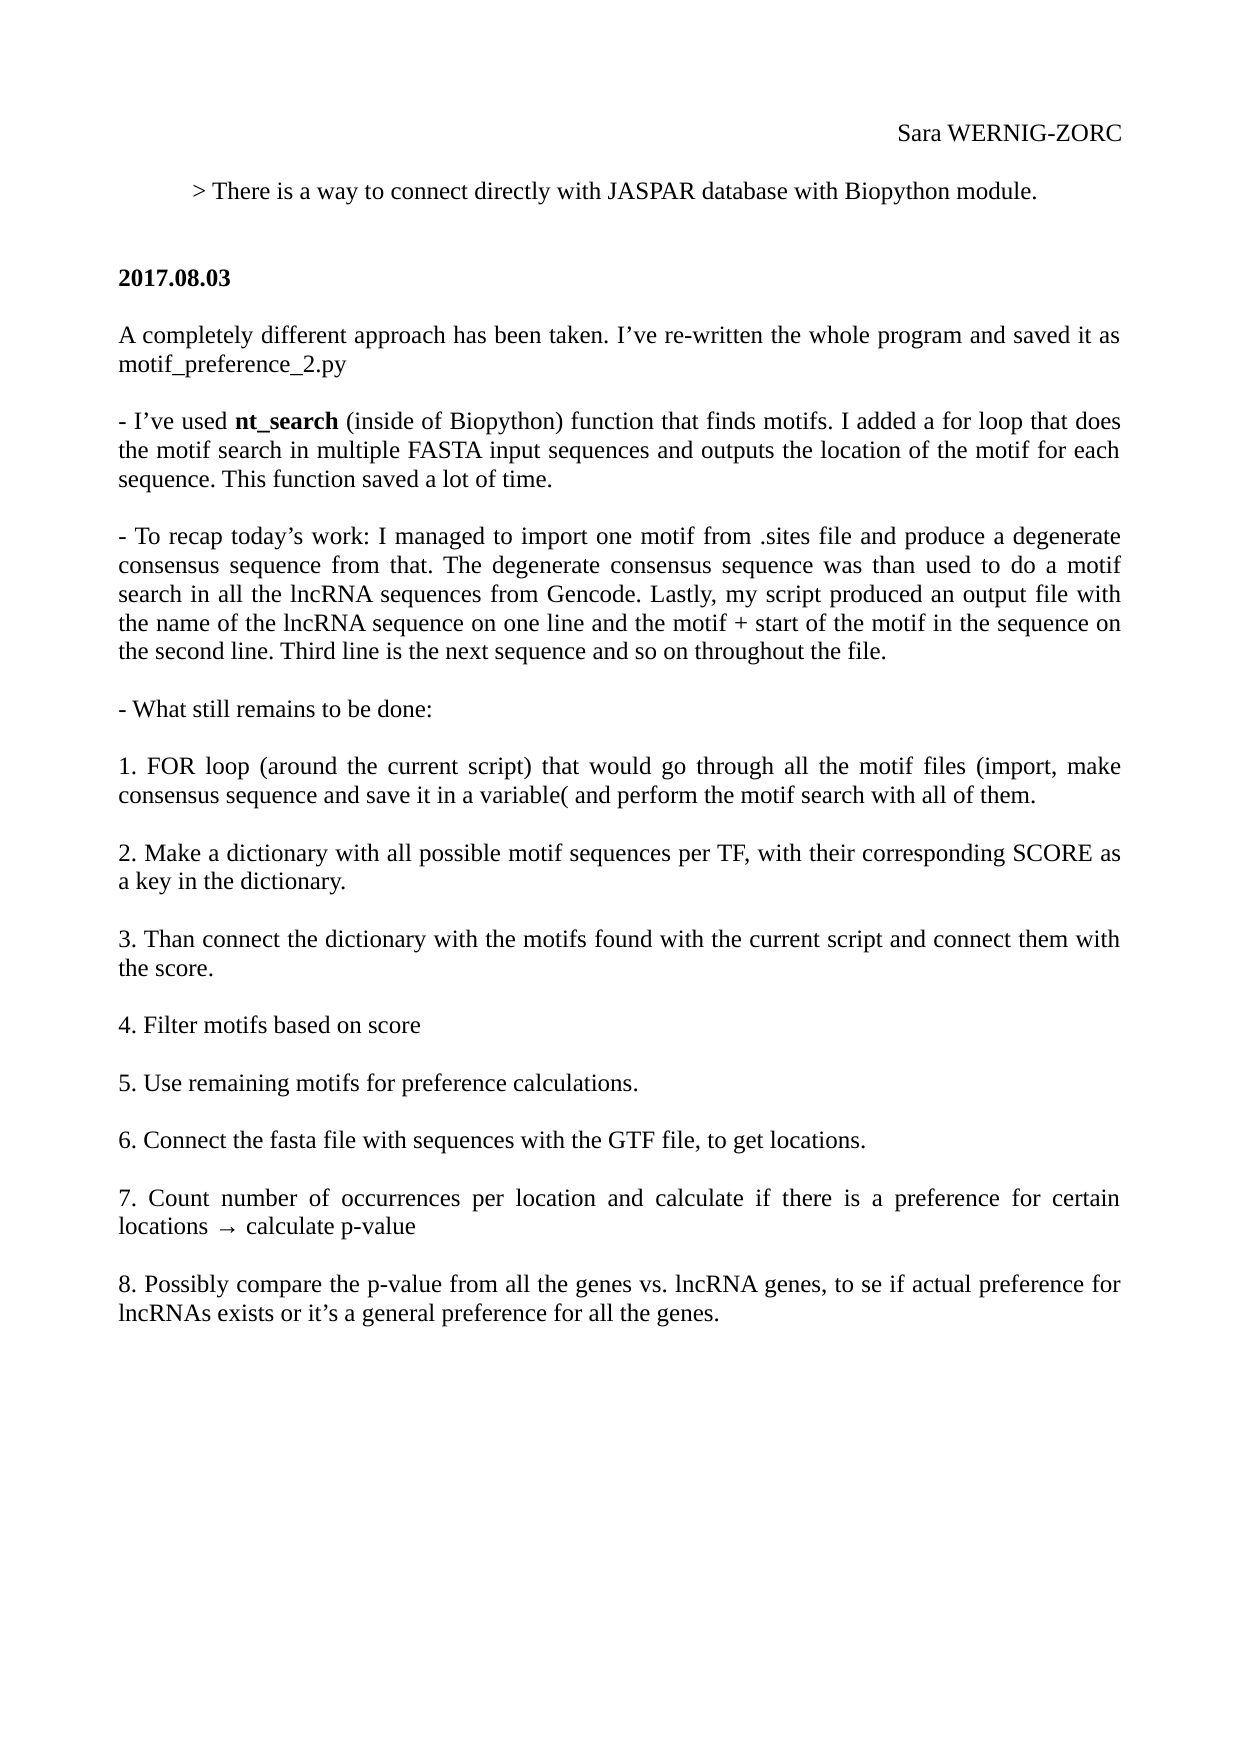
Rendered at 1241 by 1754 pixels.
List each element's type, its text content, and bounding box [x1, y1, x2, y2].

text 1. FOR loop (around the current script) that would go through all the motif files (import, make consensus sequence and save it in a variable( and perform the motif search with all of them. [118, 751, 1122, 809]
text A completely different approach has been taken. I’ve re-written the whole program and saved it as motif_preference_2.py [118, 320, 1122, 378]
text > There is a way to connect directly with JASPAR database with Biopython module. [118, 176, 1122, 205]
text 2. Make a dictionary with all possible motif sequences per TF, with their corresponding SCORE as a key in the dictionary. [118, 838, 1122, 895]
text 6. Connect the fasta file with sequences with the GTF file, to get locations. [118, 1125, 1122, 1154]
text 4. Filter motifs based on score [118, 1010, 1122, 1039]
text 3. Than connect the dictionary with the motifs found with the current script and connect them with the score. [118, 924, 1122, 981]
text 2017.08.03 [118, 263, 1122, 291]
text - I’ve used nt_search (inside of Biopython) function that finds motifs. I added a for loop that does the motif search in multiple FASTA input sequences and outputs the location of the motif for each sequence. This function saved a lot of time. [118, 406, 1122, 493]
text - To recap today’s work: I managed to import one motif from .sites file and produce a degenerate consensus sequence from that. The degenerate consensus sequence was than used to do a motif search in all the lncRNA sequences from Gencode. Lastly, my script produced an output file with the name of the lncRNA sequence on one line and the motif + start of the motif in the sequence on the second line. Third line is the next sequence and so on throughout the file. [118, 521, 1122, 665]
text 7. Count number of occurrences per location and calculate if there is a preference for certain locations → calculate p-value [118, 1183, 1122, 1240]
text 8. Possibly compare the p-value from all the genes vs. lncRNA genes, to se if actual preference for lncRNAs exists or it’s a general preference for all the genes. [118, 1269, 1122, 1326]
text 5. Use remaining motifs for preference calculations. [118, 1068, 1122, 1096]
text - What still remains to be done: [118, 694, 1122, 723]
